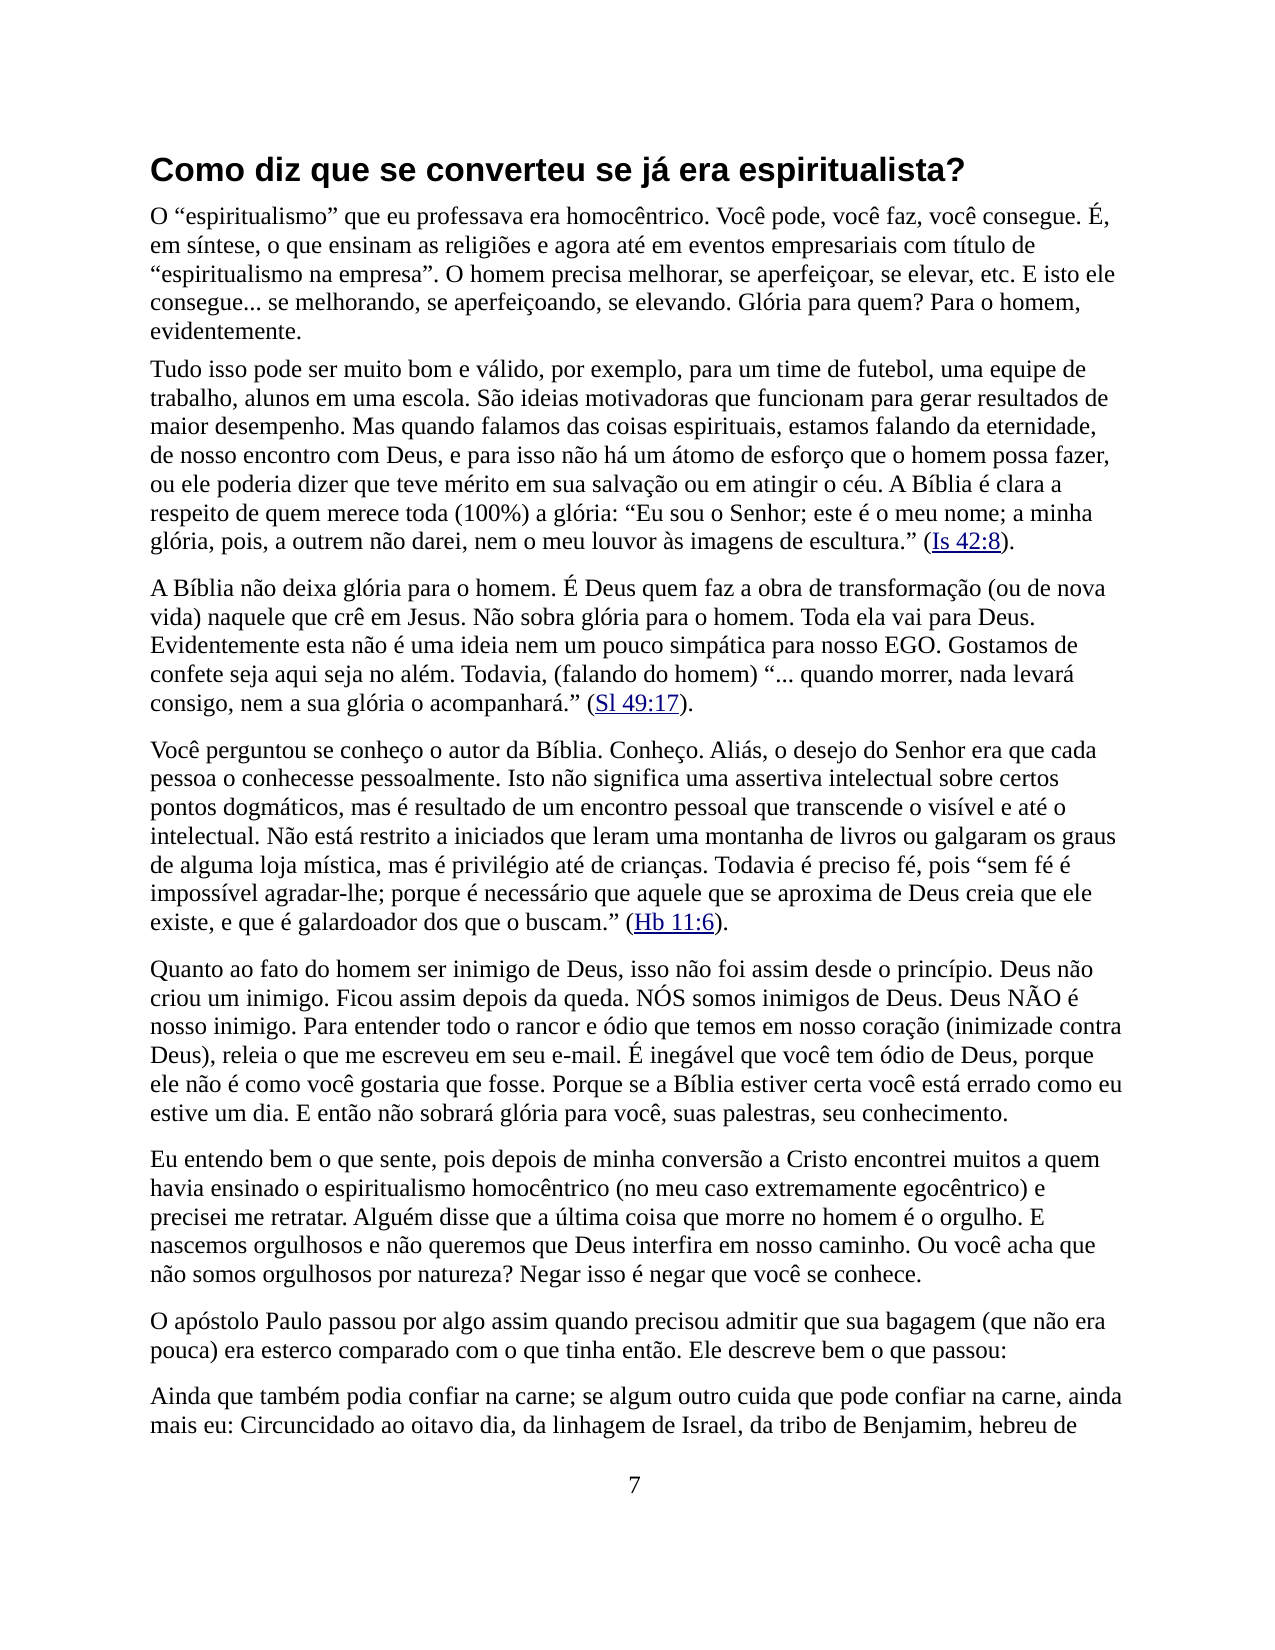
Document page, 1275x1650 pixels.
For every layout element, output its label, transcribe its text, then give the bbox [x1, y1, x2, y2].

text Eu entendo bem o que sente, pois depois de minha conversão a Cristo encontrei muitos a quem havia ensinado o espiritualismo homocêntrico (no meu caso extremamente egocêntrico) e precisei me retratar. Alguém disse que a última coisa que morre no homem é o orgulho. E nascemos orgulhosos e não queremos que Deus interfira em nosso caminho. Ou você acha que não somos orgulhosos por natureza? Negar isso é negar que você se conhece. [150, 1144, 1125, 1288]
text Ainda que também podia confiar na carne; se algum outro cuida que pode confiar na carne, ainda mais eu: Circuncidado ao oitavo dia, da linhagem de Israel, da tribo de Benjamim, hebreu de [150, 1381, 1125, 1439]
text Quanto ao fato do homem ser inimigo de Deus, isso não foi assim desde o princípio. Deus não criou um inimigo. Ficou assim depois da queda. NÓS somos inimigos de Deus. Deus NÃO é nosso inimigo. Para entender todo o rancor e ódio que temos em nosso coração (inimizade contra Deus), releia o que me escreveu em seu e-mail. É inegável que você tem ódio de Deus, porque ele não é como você gostaria que fosse. Porque se a Bíblia estiver certa você está errado como eu estive um dia. E então não sobrará glória para você, suas palestras, seu conhecimento. [150, 954, 1125, 1126]
subtitle Como diz que se converteu se já era espiritualista? [150, 150, 1125, 189]
text A Bíblia não deixa glória para o homem. É Deus quem faz a obra de transformação (ou de nova vida) naquele que crê em Jesus. Não sobra glória para o homem. Toda ela vai para Deus. Evidentemente esta não é uma ideia nem um pouco simpática para nosso EGO. Gostamos de confete seja aqui seja no além. Todavia, (falando do homem) “... quando morrer, nada levará consigo, nem a sua glória o acompanhará.” (Sl 49:17). [150, 573, 1125, 717]
text O apóstolo Paulo passou por algo assim quando precisou admitir que sua bagagem (que não era pouca) era esterco comparado com o que tinha então. Ele descreve bem o que passou: [150, 1306, 1125, 1363]
text Você perguntou se conheço o autor da Bíblia. Conheço. Aliás, o desejo do Senhor era que cada pessoa o conhecesse pessoalmente. Isto não significa uma assertiva intelectual sobre certos pontos dogmáticos, mas é resultado de um encontro pessoal que transcende o visível e até o intelectual. Não está restrito a iniciados que leram uma montanha de livros ou galgaram os graus de alguma loja mística, mas é privilégio até de crianças. Todavia é preciso fé, pois “sem fé é impossível agradar-lhe; porque é necessário que aquele que se aproxima de Deus creia que ele existe, e que é galardoador dos que o buscam.” (Hb 11:6). [150, 735, 1125, 936]
text O “espiritualismo” que eu professava era homocêntrico. Você pode, você faz, você consegue. É, em síntese, o que ensinam as religiões e agora até em eventos empresariais com título de “espiritualismo na empresa”. O homem precisa melhorar, se aperfeiçoar, se elevar, etc. E isto ele consegue... se melhorando, se aperfeiçoando, se elevando. Glória para quem? Para o homem, evidentemente. [150, 201, 1125, 345]
text Tudo isso pode ser muito bom e válido, por exemplo, para um time de futebol, uma equipe de trabalho, alunos em uma escola. São ideias motivadoras que funcionam para gerar resultados de maior desempenho. Mas quando falamos das coisas espirituais, estamos falando da eternidade, de nosso encontro com Deus, e para isso não há um átomo de esforço que o homem possa fazer, ou ele poderia dizer que teve mérito em sua salvação ou em atingir o céu. A Bíblia é clara a respeito de quem merece toda (100%) a glória: “Eu sou o Senhor; este é o meu nome; a minha glória, pois, a outrem não darei, nem o meu louvor às imagens de escultura.” (Is 42:8). [150, 354, 1125, 555]
